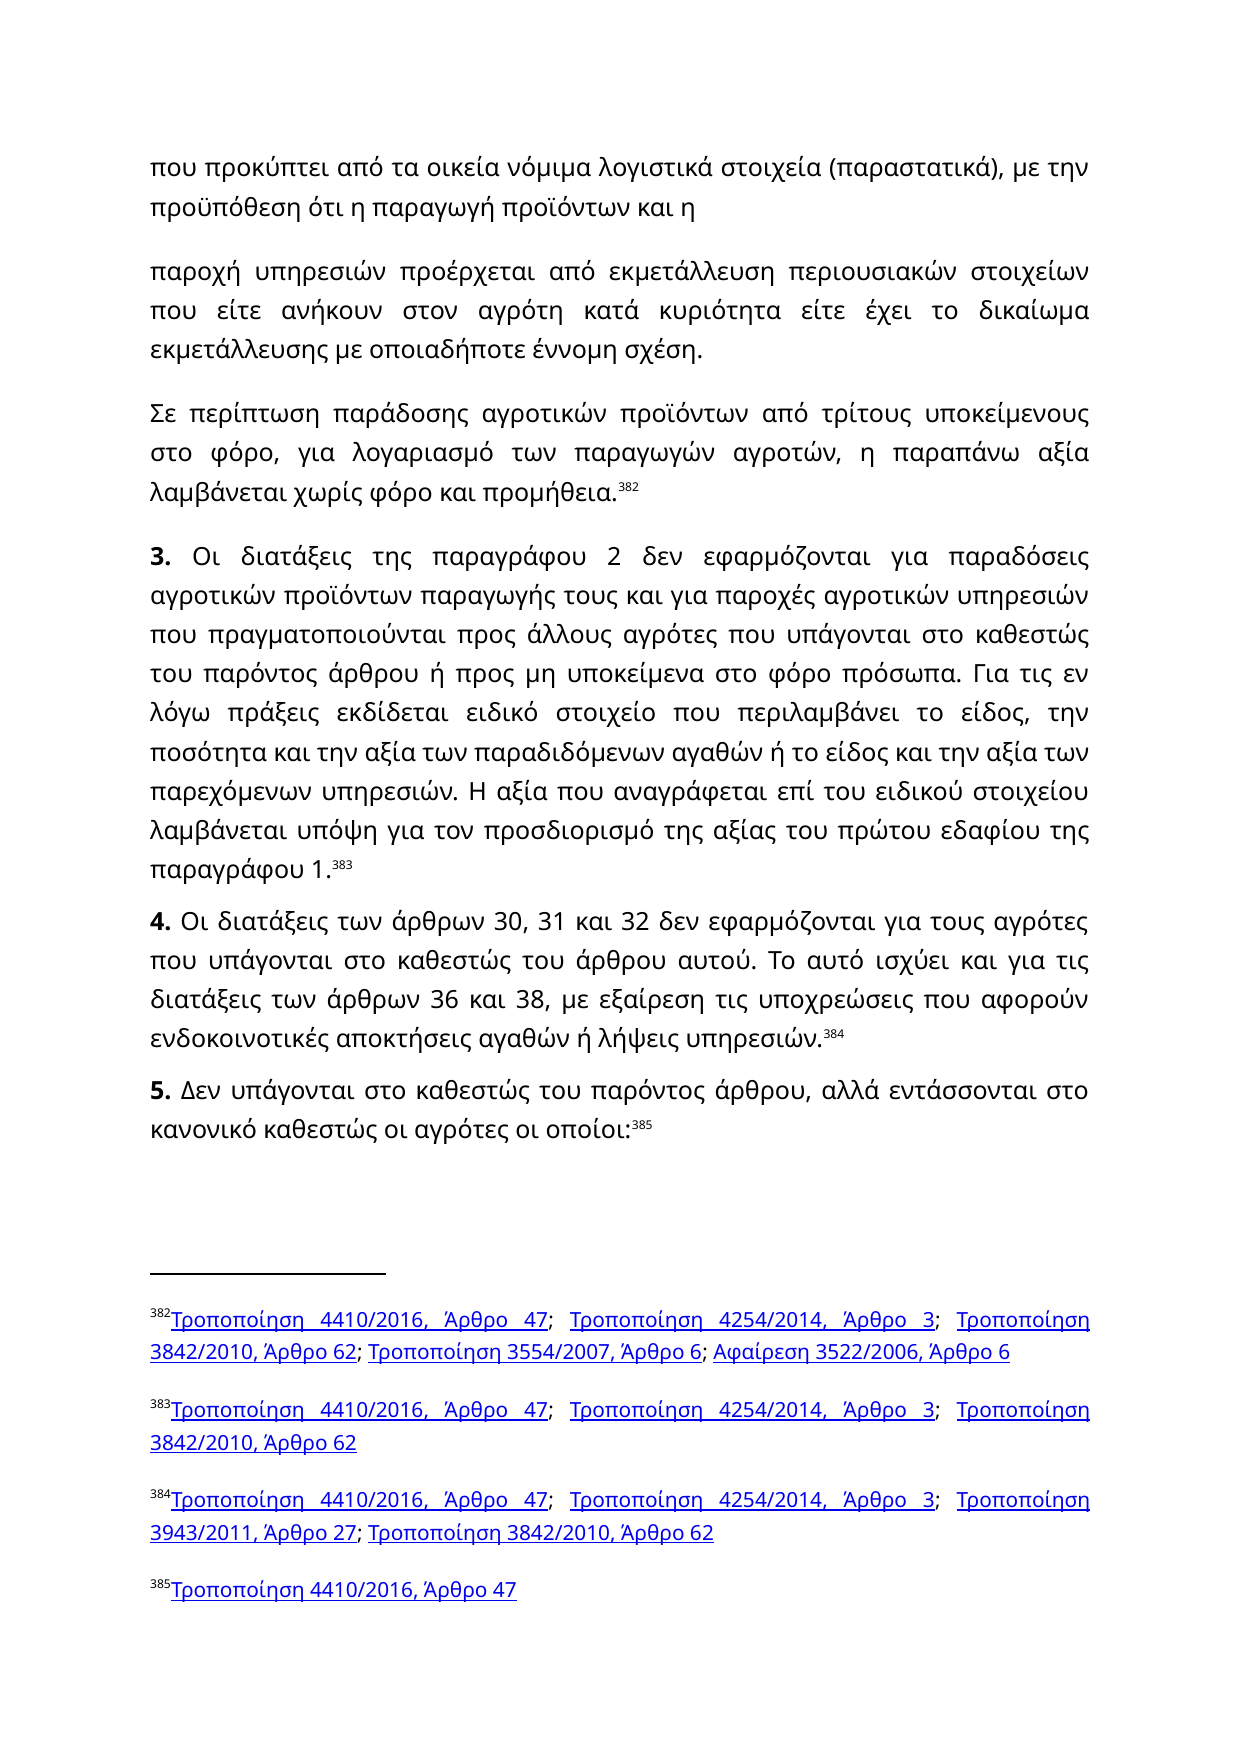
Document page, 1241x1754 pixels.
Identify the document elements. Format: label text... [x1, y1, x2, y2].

text 5. Δεν υπάγονται στο καθεστώς του παρόντος άρθρου, αλλά εντάσσονται στο κανονικό καθεστώς οι αγρότες οι οποίοι: [150, 1072, 1090, 1146]
text παροχή υπηρεσιών προέρχεται από εκμετάλλευση περιουσιακών στοιχείων που είτε ανήκουν στον αγρότη κατά κυριότητα είτε έχει το δικαίωμα εκμετάλλευσης με οποιαδήποτε έννομη σχέση. [150, 253, 1090, 366]
text 4. Οι διατάξεις των άρθρων 30, 31 και 32 δεν εφαρμόζονται για τους αγρότες που υπάγονται στο καθεστώς του άρθρου αυτού. Το αυτό ισχύει και για τις διατάξεις των άρθρων 36 και 38, με εξαίρεση τις υποχρεώσεις που αφορούν ενδοκοινοτικές αποκτήσεις αγαθών ή λήψεις υπηρεσιών. [150, 903, 1090, 1055]
text Τροποποίηση 4410/2016, Άρθρο 47 [150, 1576, 1090, 1604]
text Τροποποίηση 4410/2016, Άρθρο 47; Τροποποίηση 4254/2014, Άρθρο 3; Τροποποίηση 3943/2011, Άρθρο 27; Τροποποίηση 3842/2010, Άρθρο 62 [150, 1485, 1090, 1546]
text Τροποποίηση 4410/2016, Άρθρο 47; Τροποποίηση 4254/2014, Άρθρο 3; Τροποποίηση 3842/2010, Άρθρο 62; Τροποποίηση 3554/2007, Άρθρο 6; Αφαίρεση 3522/2006, Άρθρο 6 [150, 1305, 1090, 1366]
text Σε περίπτωση παράδοσης αγροτικών προϊόντων από τρίτους υποκείμενους στο φόρο, για λογαριασμό των παραγωγών αγροτών, η παραπάνω αξία λαμβάνεται χωρίς φόρο και προμήθεια. [150, 396, 1090, 508]
text 3. Οι διατάξεις της παραγράφου 2 δεν εφαρμόζονται για παραδόσεις αγροτικών προϊόντων παραγωγής τους και για παροχές αγροτικών υπηρεσιών που πραγματοποιούνται προς άλλους αγρότες που υπάγονται στο καθεστώς του παρόντος άρθρου ή προς μη υποκείμενα στο φόρο πρόσωπα. Για τις εν λόγω πράξεις εκδίδεται ειδικό στοιχείο που περιλαμβάνει το είδος, την ποσότητα και την αξία των παραδιδόμενων αγαθών ή το είδος και την αξία των παρεχόμενων υπηρεσιών. Η αξία που αναγράφεται επί του ειδικού στοιχείου λαμβάνεται υπόψη για τον προσδιορισμό της αξίας του πρώτου εδαφίου της παραγράφου 1. [150, 538, 1090, 886]
text Τροποποίηση 4410/2016, Άρθρο 47; Τροποποίηση 4254/2014, Άρθρο 3; Τροποποίηση 3842/2010, Άρθρο 62 [150, 1395, 1090, 1456]
text που προκύπτει από τα οικεία νόμιμα λογιστικά στοιχεία (παραστατικά), με την προϋπόθεση ότι η παραγωγή προϊόντων και η [150, 150, 1090, 223]
